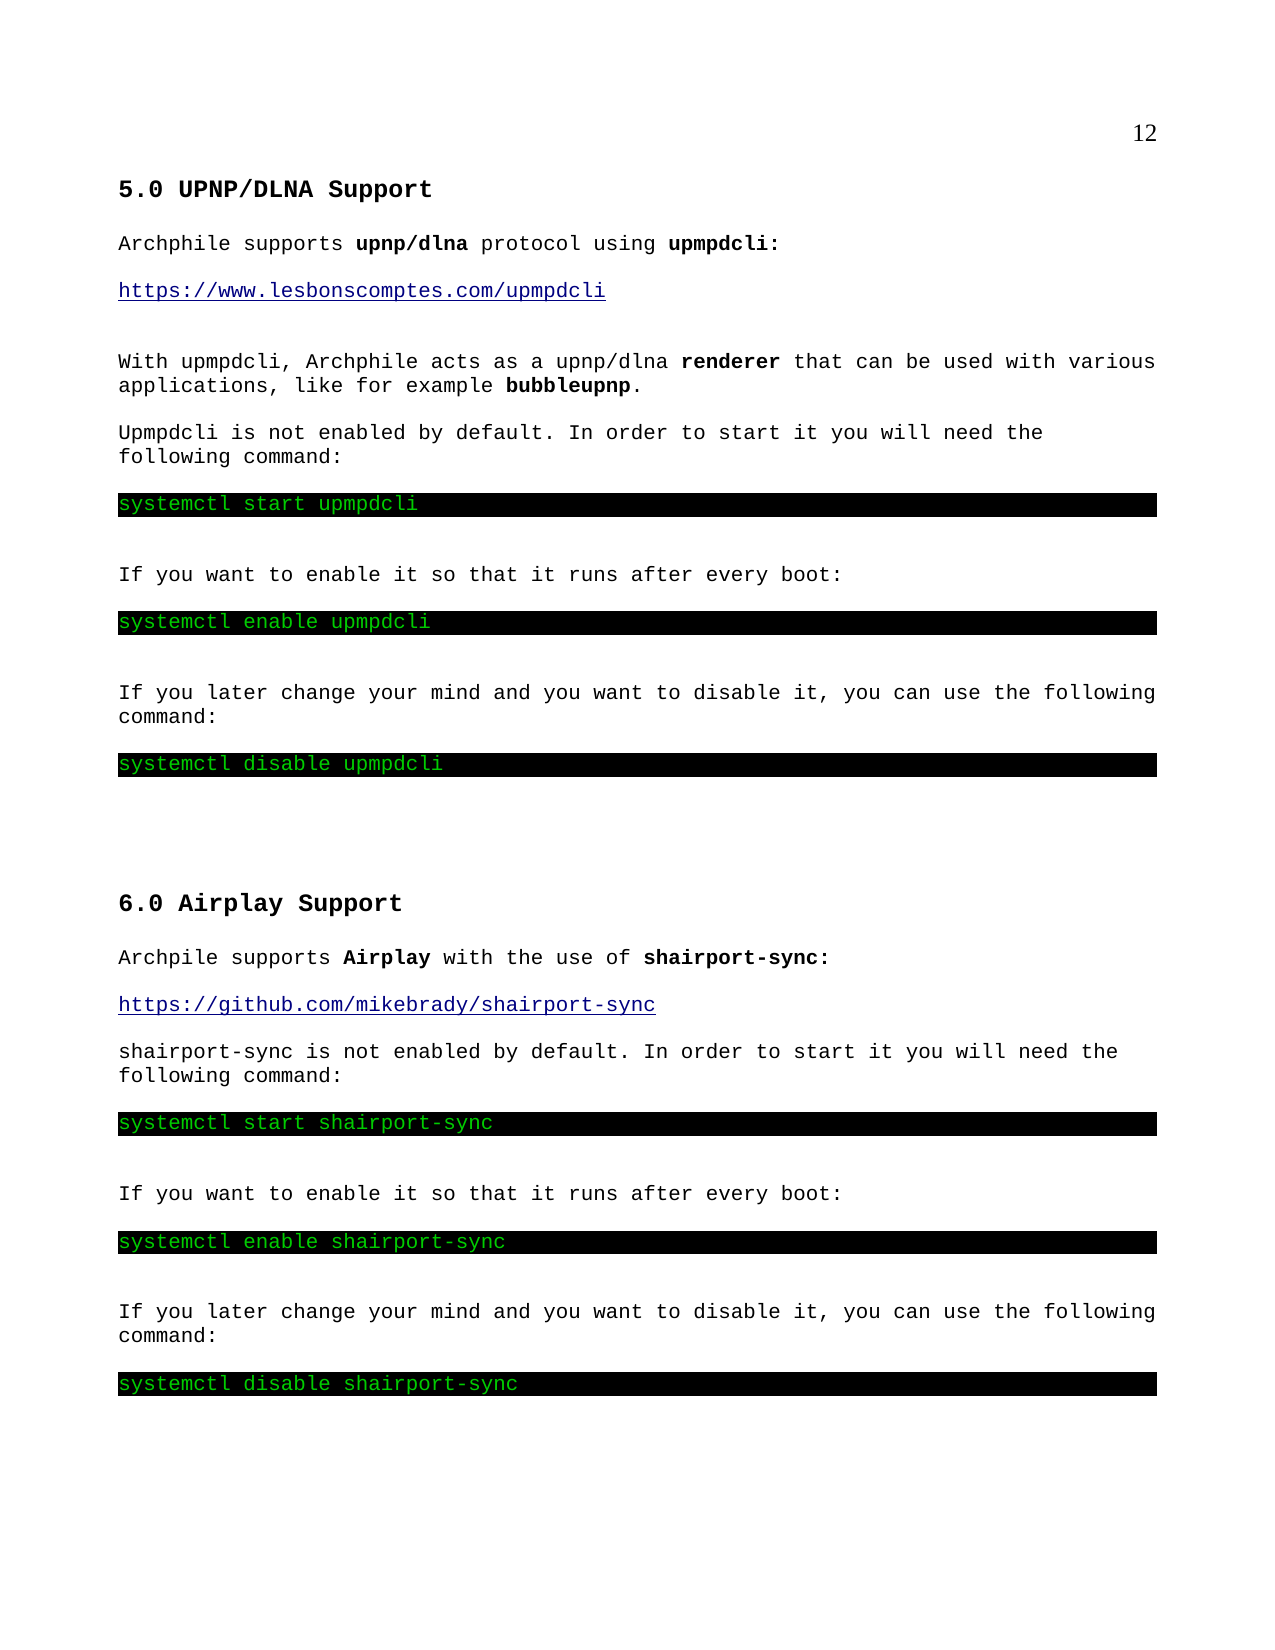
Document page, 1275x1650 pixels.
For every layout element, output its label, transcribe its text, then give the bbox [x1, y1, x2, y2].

text systemctl disable shairport-sync [118, 1372, 1157, 1396]
text 5.0 UPNP/DLNA Support [118, 176, 1157, 205]
text If you want to enable it so that it runs after every boot: [118, 564, 1157, 588]
text 6.0 Airplay Support [118, 890, 1157, 918]
text If you later change your mind and you want to disable it, you can use the following command: [118, 682, 1157, 729]
text If you want to enable it so that it runs after every boot: [118, 1183, 1157, 1207]
text https://github.com/mikebrady/shairport-sync [118, 994, 1157, 1018]
text systemctl enable shairport-sync [118, 1231, 1157, 1254]
text systemctl enable upmpdcli [118, 611, 1157, 635]
text Archpile supports Airplay with the use of shairport-sync: [118, 947, 1157, 971]
text systemctl disable upmpdcli [118, 753, 1157, 777]
text If you later change your mind and you want to disable it, you can use the following command: [118, 1302, 1157, 1349]
text systemctl start shairport-sync [118, 1112, 1157, 1136]
text Archphile supports upnp/dlna protocol using upmpdcli: [118, 233, 1157, 257]
text Upmpdcli is not enabled by default. In order to start it you will need the following command: [118, 422, 1157, 469]
text https://www.lesbonscomptes.com/upmpdcli [118, 280, 1157, 304]
text systemctl start upmpdcli [118, 493, 1157, 517]
text shairport-sync is not enabled by default. In order to start it you will need the following command: [118, 1041, 1157, 1089]
text With upmpdcli, Archphile acts as a upnp/dlna renderer that can be used with various applications, like for example bubbleupnp. [118, 351, 1157, 398]
